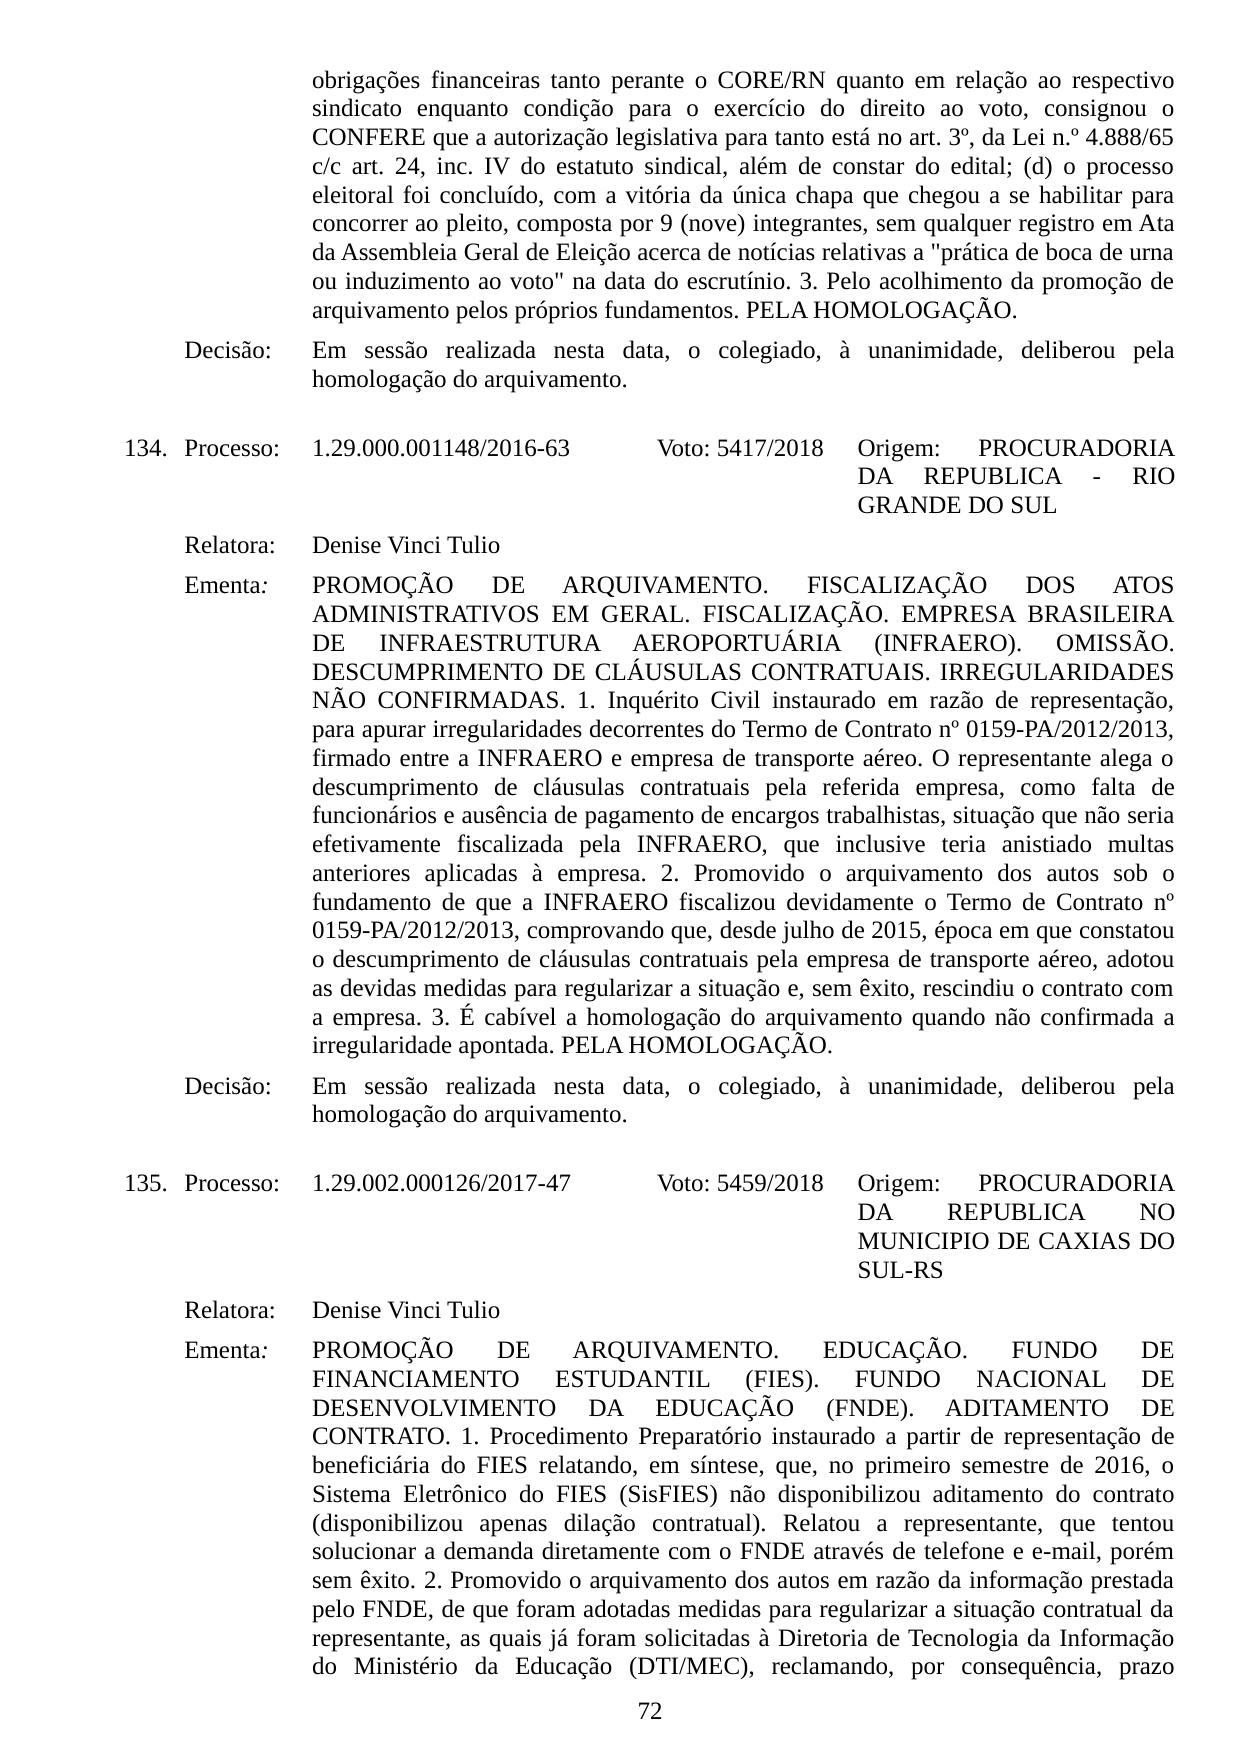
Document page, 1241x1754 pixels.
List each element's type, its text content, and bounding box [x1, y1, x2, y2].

table_cell Ementa: [178, 1330, 306, 1686]
table_cell [118, 1289, 178, 1329]
table_cell [118, 525, 178, 565]
table_header 135. [118, 1163, 178, 1289]
table_cell Relatora: [178, 1289, 306, 1329]
table_cell [118, 329, 178, 398]
table_header Processo: [178, 1163, 306, 1289]
table_cell [118, 565, 178, 1065]
table_header Processo: [178, 427, 306, 525]
table_cell PROMOÇÃO DE ARQUIVAMENTO. EDUCAÇÃO. FUNDO DE FINANCIAMENTO ESTUDANTIL (FIES). FUNDO NACIONAL DE DESENVOLVIMENTO DA EDUCAÇÃO (FNDE). ADITAMENTO DE CONTRATO. 1. Procedimento Preparatório instaurado a partir de representação de beneficiária do FIES relatando, em síntese, que, no primeiro semestre de 2016, o Sistema Eletrônico do FIES (SisFIES) não disponibilizou aditamento do contrato (disponibilizou apenas dilação contratual). Relatou a representante, que tentou solucionar a demanda diretamente com o FNDE através de telefone e e-mail, porém sem êxito. 2. Promovido o arquivamento dos autos em razão da informação prestada pelo FNDE, de que foram adotadas medidas para regularizar a situação contratual da representante, as quais já foram solicitadas à Diretoria de Tecnologia da Informação do Ministério da Educação (DTI/MEC), reclamando, por consequência, prazo [306, 1330, 1181, 1686]
table_header 1.29.000.001148/2016-63 [306, 427, 651, 525]
table_cell Em sessão realizada nesta data, o colegiado, à unanimidade, deliberou pela homologação do arquivamento. [306, 329, 1181, 398]
table_cell PROMOÇÃO DE ARQUIVAMENTO. FISCALIZAÇÃO DOS ATOS ADMINISTRATIVOS EM GERAL. FISCALIZAÇÃO. EMPRESA BRASILEIRA DE INFRAESTRUTURA AEROPORTUÁRIA (INFRAERO). OMISSÃO. DESCUMPRIMENTO DE CLÁUSULAS CONTRATUAIS. IRREGULARIDADES NÃO CONFIRMADAS. 1. Inquérito Civil instaurado em razão de representação, para apurar irregularidades decorrentes do Termo de Contrato nº 0159-PA/2012/2013, firmado entre a INFRAERO e empresa de transporte aéreo. O representante alega o descumprimento de cláusulas contratuais pela referida empresa, como falta de funcionários e ausência de pagamento de encargos trabalhistas, situação que não seria efetivamente fiscalizada pela INFRAERO, que inclusive teria anistiado multas anteriores aplicadas à empresa. 2. Promovido o arquivamento dos autos sob o fundamento de que a INFRAERO fiscalizou devidamente o Termo de Contrato nº 0159-PA/2012/2013, comprovando que, desde julho de 2015, época em que constatou o descumprimento de cláusulas contratuais pela empresa de transporte aéreo, adotou as devidas medidas para regularizar a situação e, sem êxito, rescindiu o contrato com a empresa. 3. É cabível a homologação do arquivamento quando não confirmada a irregularidade apontada. PELA HOMOLOGAÇÃO. [306, 565, 1181, 1065]
table_header Voto: 5459/2018 [651, 1163, 852, 1289]
table_cell Denise Vinci Tulio [306, 525, 1181, 565]
table_cell Em sessão realizada nesta data, o colegiado, à unanimidade, deliberou pela homologação do arquivamento. [306, 1065, 1181, 1134]
table_header Origem: PROCURADORIA DA REPUBLICA - RIO GRANDE DO SUL [852, 427, 1181, 525]
table_cell Decisão: [178, 329, 306, 398]
table_cell Decisão: [178, 1065, 306, 1134]
table_header Voto: 5417/2018 [651, 427, 852, 525]
table_cell obrigações financeiras tanto perante o CORE/RN quanto em relação ao respectivo sindicato enquanto condição para o exercício do direito ao voto, consignou o CONFERE que a autorização legislativa para tanto está no art. 3º, da Lei n.º 4.888/65 c/c art. 24, inc. IV do estatuto sindical, além de constar do edital; (d) o processo eleitoral foi concluído, com a vitória da única chapa que chegou a se habilitar para concorrer ao pleito, composta por 9 (nove) integrantes, sem qualquer registro em Ata da Assembleia Geral de Eleição acerca de notícias relativas a "prática de boca de urna ou induzimento ao voto" na data do escrutínio. 3. Pelo acolhimento da promoção de arquivamento pelos próprios fundamentos. PELA HOMOLOGAÇÃO. [306, 59, 1181, 329]
table_cell Denise Vinci Tulio [306, 1289, 1181, 1329]
table_cell [178, 59, 306, 329]
table_header 1.29.002.000126/2017-47 [306, 1163, 651, 1289]
table_header 134. [118, 427, 178, 525]
table_cell Relatora: [178, 525, 306, 565]
table_cell [118, 1330, 178, 1686]
table_cell [118, 1065, 178, 1134]
table_cell [118, 59, 178, 329]
table_cell Ementa: [178, 565, 306, 1065]
table_header Origem: PROCURADORIA DA REPUBLICA NO MUNICIPIO DE CAXIAS DO SUL-RS [852, 1163, 1181, 1289]
